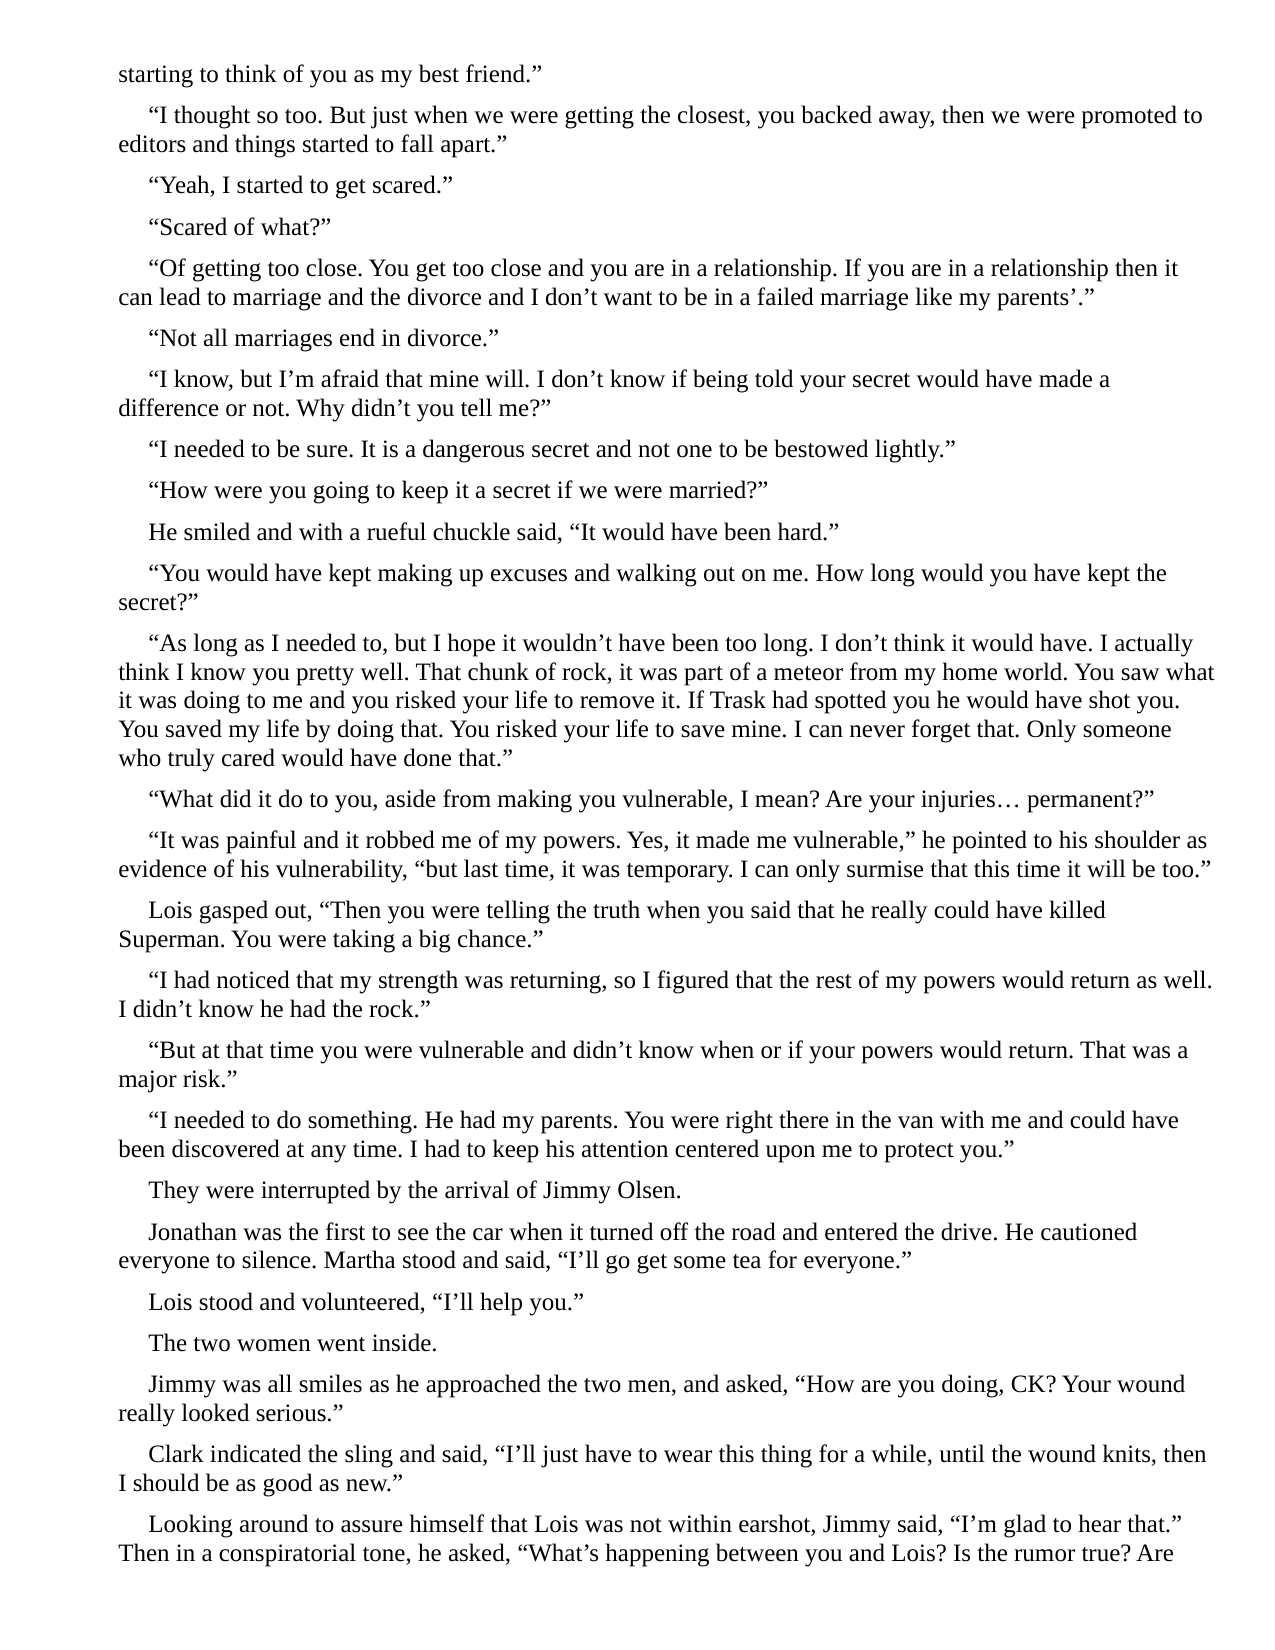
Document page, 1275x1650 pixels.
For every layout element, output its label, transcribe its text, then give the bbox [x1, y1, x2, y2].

text “How were you going to keep it a secret if we were married?” [118, 475, 1216, 504]
text Lois stood and volunteered, “I’ll help you.” [118, 1287, 1216, 1315]
text “I needed to do something. He had my parents. You were right there in the van with me and could have been discovered at any time. I had to keep his attention centered upon me to protect you.” [118, 1105, 1216, 1163]
text “Of getting too close. You get too close and you are in a relationship. If you are in a relationship then it can lead to marriage and the divorce and I don’t want to be in a failed marriage like my parents’.” [118, 253, 1216, 310]
text “I know, but I’m afraid that mine will. I don’t know if being told your secret would have made a difference or not. Why didn’t you tell me?” [118, 364, 1216, 422]
text “Scared of what?” [118, 212, 1216, 240]
text “But at that time you were vulnerable and didn’t know when or if your powers would return. That was a major risk.” [118, 1035, 1216, 1093]
text “As long as I needed to, but I hope it wouldn’t have been too long. I don’t think it would have. I actually think I know you pretty well. That chunk of rock, it was part of a meteor from my home world. You saw what it was doing to me and you risked your life to remove it. If Trask had spotted you he would have shot you. You saved my life by doing that. You risked your life to save mine. I can never forget that. Only someone who truly cared would have done that.” [118, 628, 1216, 772]
text “Not all marriages end in divorce.” [118, 323, 1216, 352]
text “Yeah, I started to get scared.” [118, 170, 1216, 199]
text “I needed to be sure. It is a dangerous secret and not one to be bestowed lightly.” [118, 434, 1216, 463]
text “It was painful and it robbed me of my powers. Yes, it made me vulnerable,” he pointed to his shoulder as evidence of his vulnerability, “but last time, it was temporary. I can only surmise that this time it will be too.” [118, 825, 1216, 883]
text Jonathan was the first to see the car when it turned off the road and entered the drive. He cautioned everyone to silence. Martha stood and said, “I’ll go get some tea for everyone.” [118, 1217, 1216, 1274]
text “I had noticed that my strength was returning, so I figured that the rest of my powers would return as well. I didn’t know he had the rock.” [118, 965, 1216, 1023]
text starting to think of you as my best friend.” [118, 59, 1216, 88]
text “What did it do to you, aside from making you vulnerable, I mean? Are your injuries… permanent?” [118, 784, 1216, 813]
text Jimmy was all smiles as he approached the two men, and asked, “How are you doing, CK? Your wound really looked serious.” [118, 1369, 1216, 1427]
text Clark indicated the sling and said, “I’ll just have to wear this thing for a while, until the wound knits, then I should be as good as new.” [118, 1439, 1216, 1497]
text They were interrupted by the arrival of Jimmy Olsen. [118, 1175, 1216, 1204]
text The two women went inside. [118, 1328, 1216, 1357]
text Looking around to assure himself that Lois was not within earshot, Jimmy said, “I’m glad to hear that.” Then in a conspiratorial tone, he asked, “What’s happening between you and Lois? Is the rumor true? Are [118, 1509, 1216, 1567]
text “You would have kept making up excuses and walking out on me. How long would you have kept the secret?” [118, 558, 1216, 615]
text He smiled and with a rueful chuckle said, “It would have been hard.” [118, 517, 1216, 545]
text Lois gasped out, “Then you were telling the truth when you said that he really could have killed Superman. You were taking a big chance.” [118, 895, 1216, 953]
text “I thought so too. But just when we were getting the closest, you backed away, then we were promoted to editors and things started to fall apart.” [118, 100, 1216, 158]
